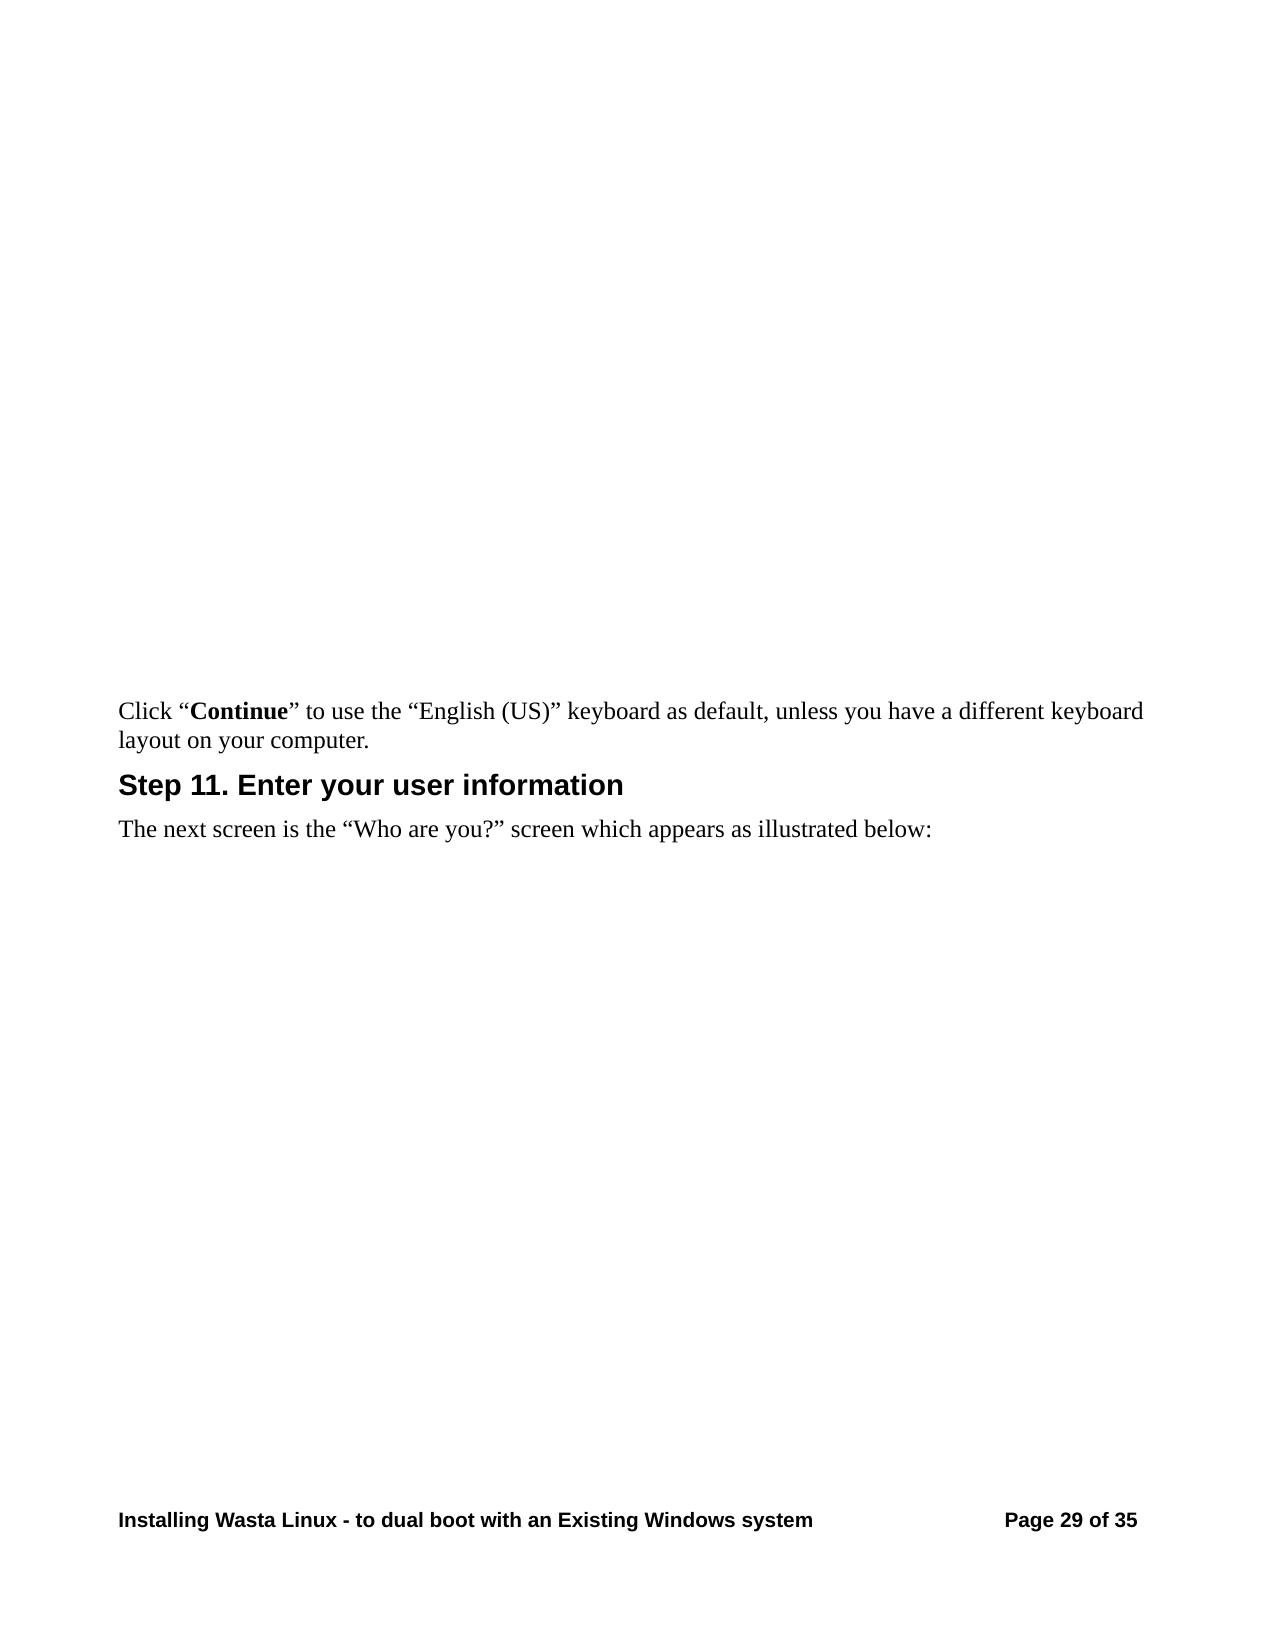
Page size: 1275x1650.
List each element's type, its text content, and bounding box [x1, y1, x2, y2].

subtitle Step 11. Enter your user information [118, 768, 1157, 802]
text The next screen is the “Who are you?” screen which appears as illustrated below: [118, 814, 1157, 843]
text Click “Continue” to use the “English (US)” keyboard as default, unless you have a different keyboard layout on your computer. [118, 696, 1157, 753]
